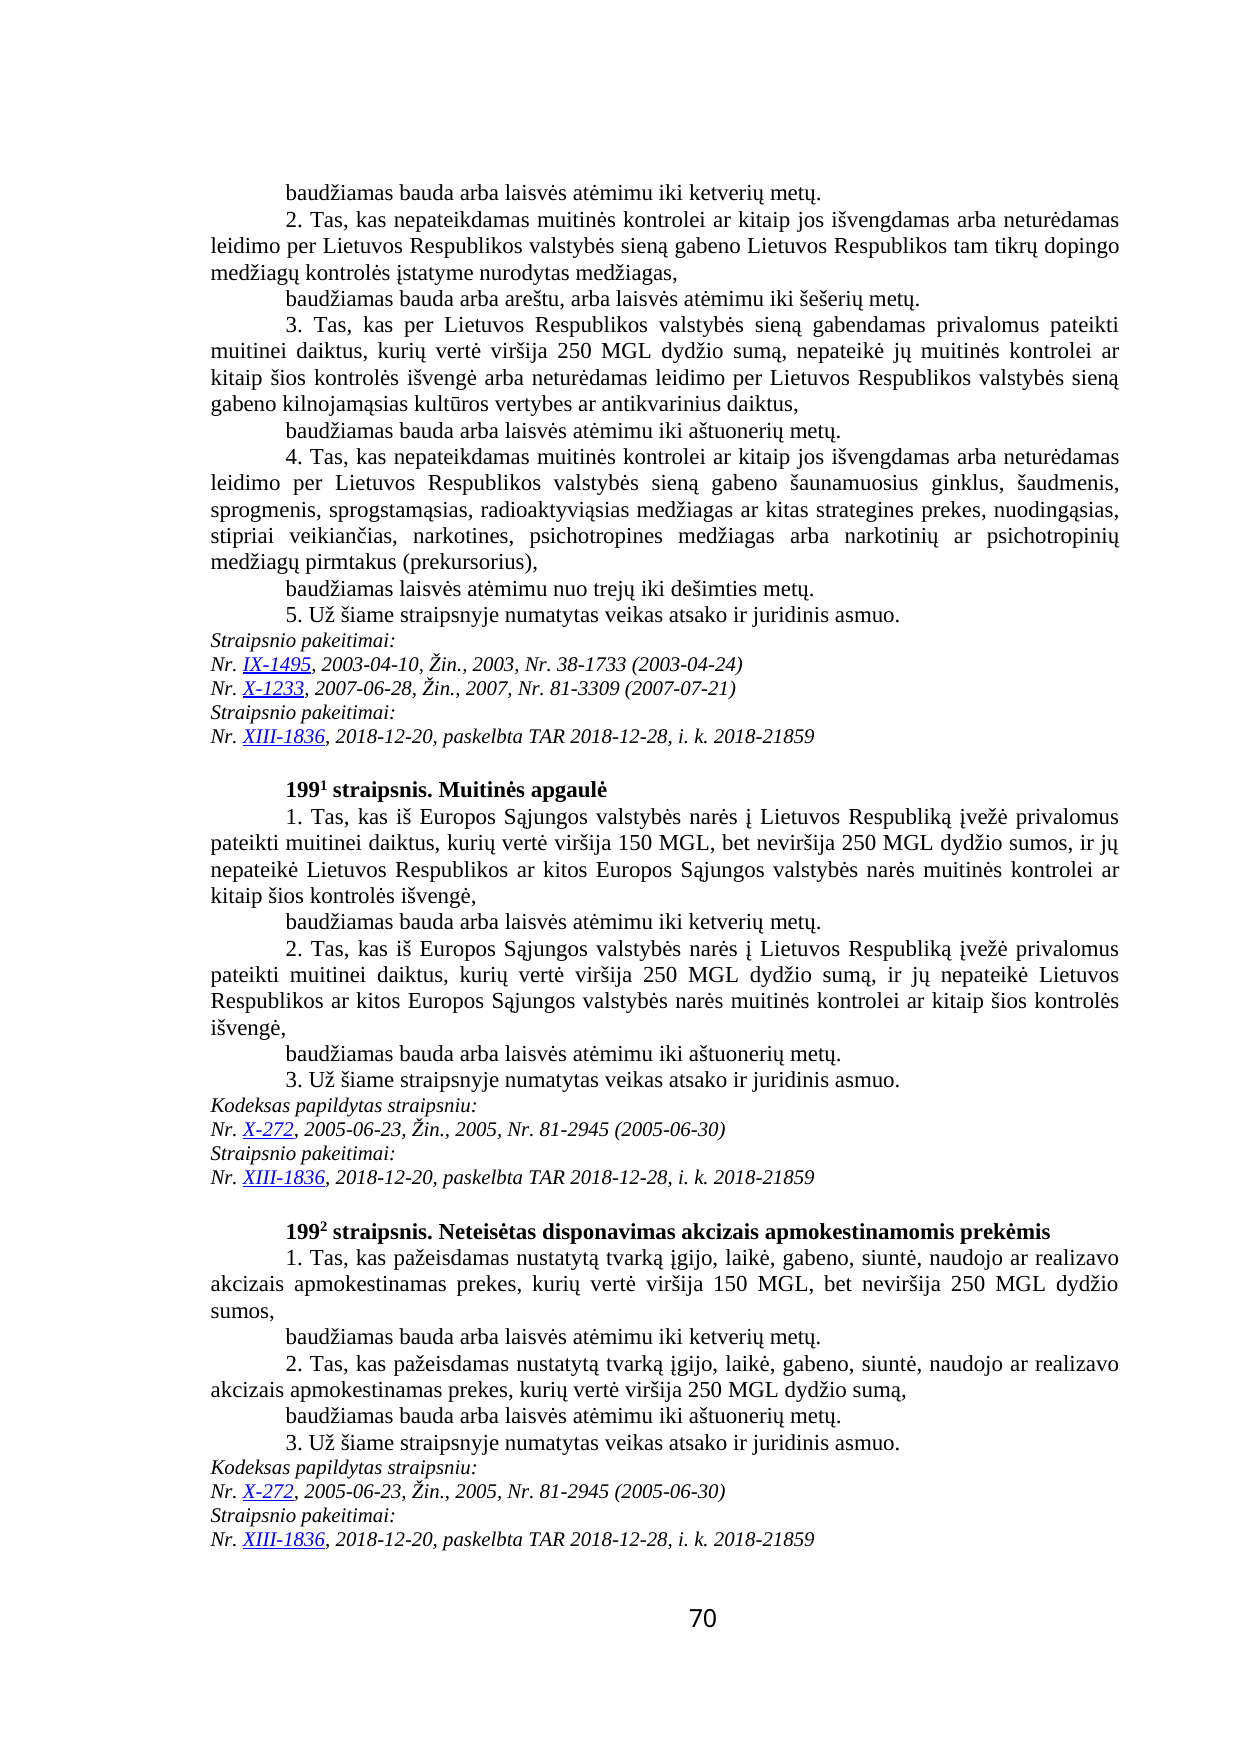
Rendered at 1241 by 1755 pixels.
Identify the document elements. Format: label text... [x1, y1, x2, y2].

text Kodeksas papildytas straipsniu: [210, 1093, 1120, 1117]
text baudžiamas bauda arba laisvės atėmimu iki ketverių metų. [210, 908, 1120, 935]
text Nr. XIII-1836, 2018-12-20, paskelbta TAR 2018-12-28, i. k. 2018-21859 [210, 724, 1120, 748]
text 1. Tas, kas iš Europos Sąjungos valstybės narės į Lietuvos Respubliką įvežė privalomus pateikti muitinei daiktus, kurių vertė viršija 150 MGL, bet neviršija 250 MGL dydžio sumos, ir jų nepateikė Lietuvos Respublikos ar kitos Europos Sąjungos valstybės narės muitinės kontrolei ar kitaip šios kontrolės išvengė, [210, 803, 1120, 908]
text 2. Tas, kas iš Europos Sąjungos valstybės narės į Lietuvos Respubliką įvežė privalomus pateikti muitinei daiktus, kurių vertė viršija 250 MGL dydžio sumą, ir jų nepateikė Lietuvos Respublikos ar kitos Europos Sąjungos valstybės narės muitinės kontrolei ar kitaip šios kontrolės išvengė, [210, 935, 1120, 1040]
text baudžiamas bauda arba laisvės atėmimu iki aštuonerių metų. [210, 1402, 1120, 1429]
text baudžiamas bauda arba areštu, arba laisvės atėmimu iki šešerių metų. [210, 285, 1120, 311]
text Straipsnio pakeitimai: [210, 700, 1120, 724]
text baudžiamas bauda arba laisvės atėmimu iki ketverių metų. [210, 179, 1120, 206]
text baudžiamas bauda arba laisvės atėmimu iki ketverių metų. [210, 1323, 1120, 1349]
text Straipsnio pakeitimai: [210, 1503, 1120, 1527]
text 2. Tas, kas nepateikdamas muitinės kontrolei ar kitaip jos išvengdamas arba neturėdamas leidimo per Lietuvos Respublikos valstybės sieną gabeno Lietuvos Respublikos tam tikrų dopingo medžiagų kontrolės įstatyme nurodytas medžiagas, [210, 206, 1120, 285]
text Nr. X-272, 2005-06-23, Žin., 2005, Nr. 81-2945 (2005-06-30) [210, 1479, 1120, 1503]
text Straipsnio pakeitimai: [210, 1141, 1120, 1165]
text 3. Už šiame straipsnyje numatytas veikas atsako ir juridinis asmuo. [210, 1066, 1120, 1093]
text 4. Tas, kas nepateikdamas muitinės kontrolei ar kitaip jos išvengdamas arba neturėdamas leidimo per Lietuvos Respublikos valstybės sieną gabeno šaunamuosius ginklus, šaudmenis, sprogmenis, sprogstamąsias, radioaktyviąsias medžiagas ar kitas strategines prekes, nuodingąsias, stipriai veikiančias, narkotines, psichotropines medžiagas arba narkotinių ar psichotropinių medžiagų pirmtakus (prekursorius), [210, 443, 1120, 575]
text 2. Tas, kas pažeisdamas nustatytą tvarką įgijo, laikė, gabeno, siuntė, naudojo ar realizavo akcizais apmokestinamas prekes, kurių vertė viršija 250 MGL dydžio sumą, [210, 1349, 1120, 1402]
text 3. Už šiame straipsnyje numatytas veikas atsako ir juridinis asmuo. [210, 1429, 1120, 1455]
text 1. Tas, kas pažeisdamas nustatytą tvarką įgijo, laikė, gabeno, siuntė, naudojo ar realizavo akcizais apmokestinamas prekes, kurių vertė viršija 150 MGL, bet neviršija 250 MGL dydžio sumos, [210, 1244, 1120, 1323]
text Nr. IX-1495, 2003-04-10, Žin., 2003, Nr. 38-1733 (2003-04-24) [210, 652, 1120, 676]
text Nr. XIII-1836, 2018-12-20, paskelbta TAR 2018-12-28, i. k. 2018-21859 [210, 1527, 1120, 1551]
text baudžiamas bauda arba laisvės atėmimu iki aštuonerių metų. [210, 1040, 1120, 1066]
text 1992 straipsnis. Neteisėtas disponavimas akcizais apmokestinamomis prekėmis [210, 1218, 1120, 1244]
text 1991 straipsnis. Muitinės apgaulė [210, 777, 1120, 803]
text 5. Už šiame straipsnyje numatytas veikas atsako ir juridinis asmuo. [210, 601, 1120, 627]
text Nr. X-272, 2005-06-23, Žin., 2005, Nr. 81-2945 (2005-06-30) [210, 1117, 1120, 1141]
text Straipsnio pakeitimai: [210, 627, 1120, 652]
text 3. Tas, kas per Lietuvos Respublikos valstybės sieną gabendamas privalomus pateikti muitinei daiktus, kurių vertė viršija 250 MGL dydžio sumą, nepateikė jų muitinės kontrolei ar kitaip šios kontrolės išvengė arba neturėdamas leidimo per Lietuvos Respublikos valstybės sieną gabeno kilnojamąsias kultūros vertybes ar antikvarinius daiktus, [210, 311, 1120, 417]
text baudžiamas laisvės atėmimu nuo trejų iki dešimties metų. [210, 575, 1120, 601]
text Nr. XIII-1836, 2018-12-20, paskelbta TAR 2018-12-28, i. k. 2018-21859 [210, 1165, 1120, 1189]
text Kodeksas papildytas straipsniu: [210, 1455, 1120, 1479]
text baudžiamas bauda arba laisvės atėmimu iki aštuonerių metų. [210, 417, 1120, 443]
text Nr. X-1233, 2007-06-28, Žin., 2007, Nr. 81-3309 (2007-07-21) [210, 676, 1120, 700]
